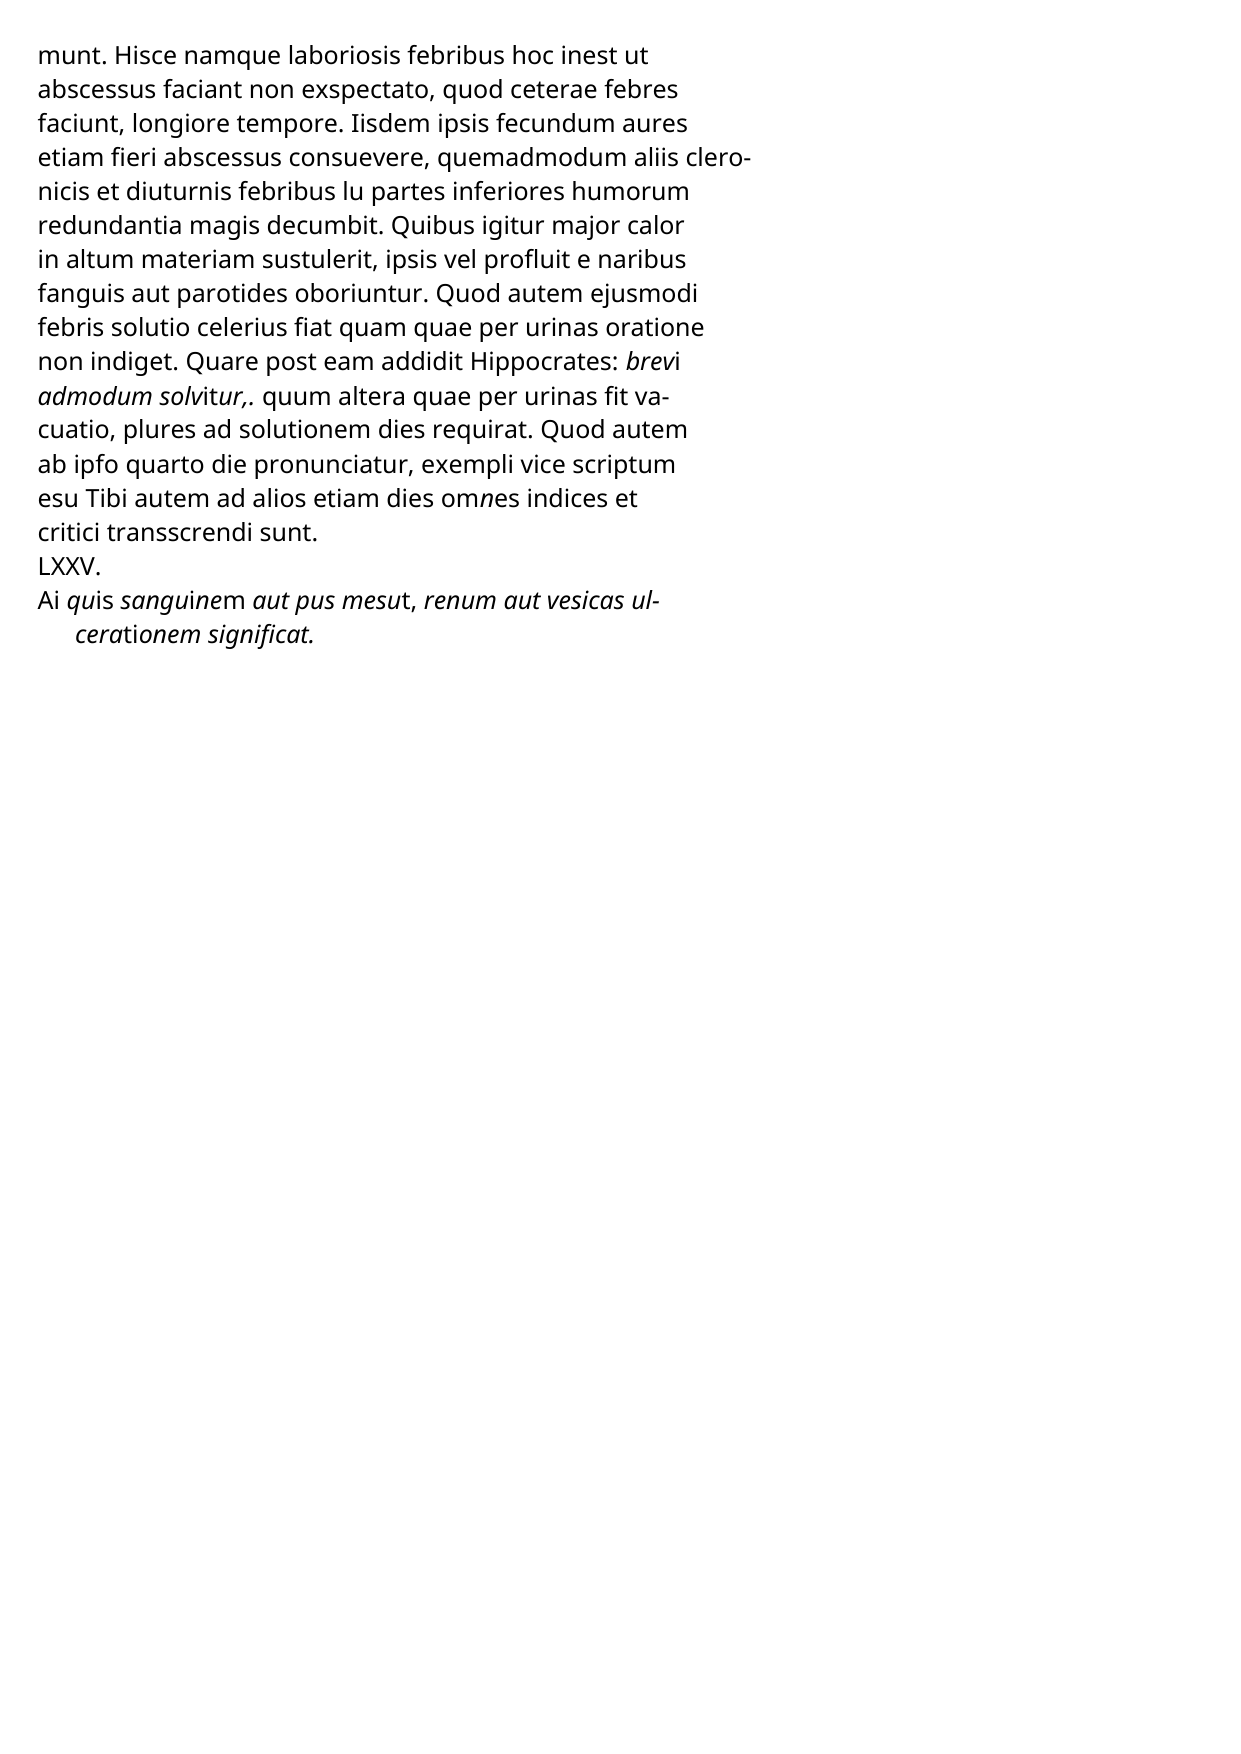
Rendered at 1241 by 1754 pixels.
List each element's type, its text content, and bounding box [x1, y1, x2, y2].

text LXXV. [37, 548, 1203, 582]
text munt. Hisce namque laboriosis febribus hoc inest ut abscessus faciant non exspectato, quod ceterae febres faciunt, longiore tempore. Iisdem ipsis fecundum aures etiam fieri abscessus consuevere, quemadmodum aliis clero- nicis et diuturnis febribus lu partes inferiores humorum redundantia magis decumbit. Quibus igitur major calor in altum materiam sustulerit, ipsis vel profluit e naribus fanguis aut parotides oboriuntur. Quod autem ejusmodi febris solutio celerius fiat quam quae per urinas oratione non indiget. Quare post eam addidit Hippocrates: brevi admodum solvitur,. quum altera quae per urinas fit va- cuatio, plures ad solutionem dies requirat. Quod autem ab ipfo quarto die pronunciatur, exempli vice scriptum esu Tibi autem ad alios etiam dies omnes indices et critici transscrendi sunt. [37, 37, 1203, 548]
text Ai quis sanguinem aut pus mesut, renum aut vesicas ul- cerationem significat. [37, 582, 1203, 651]
